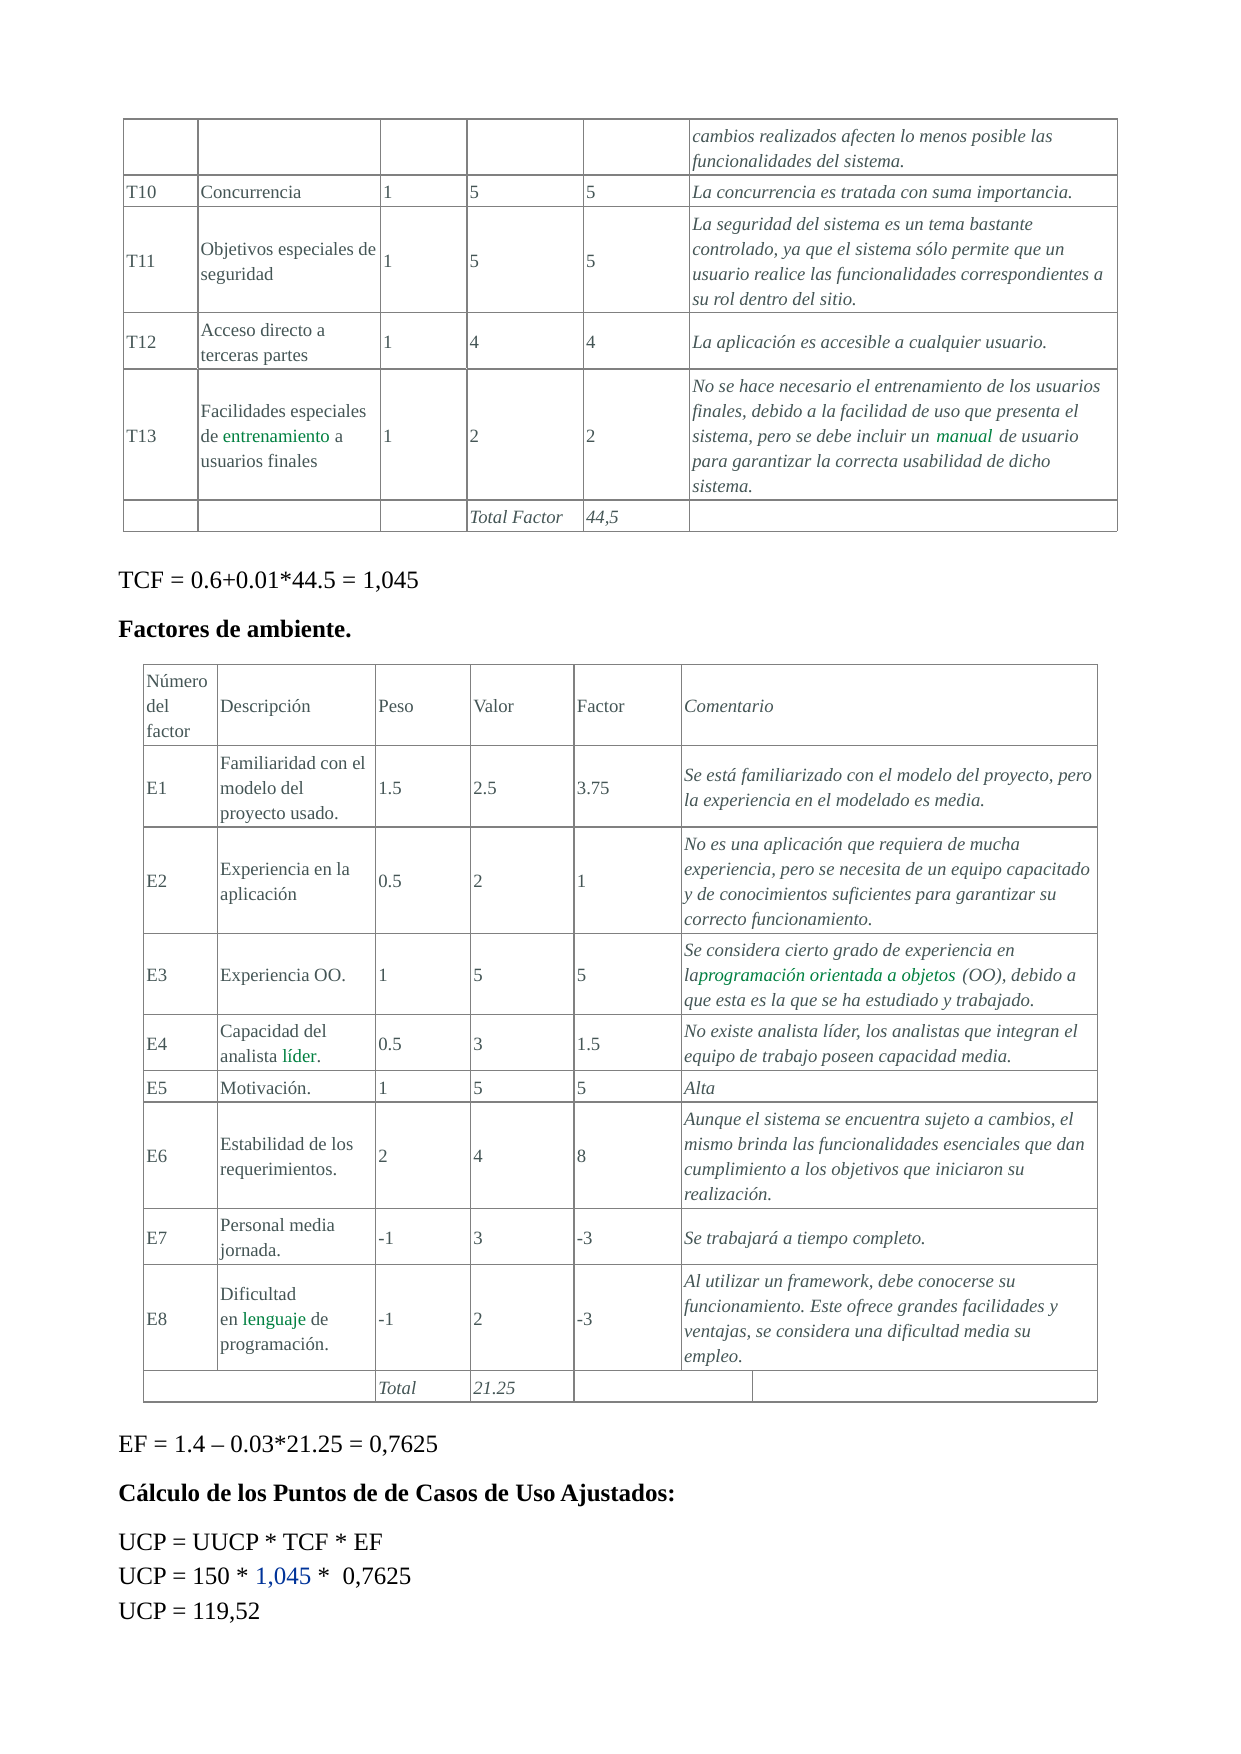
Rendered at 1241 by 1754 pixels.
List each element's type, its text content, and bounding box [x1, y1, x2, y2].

table_header Valor [471, 665, 573, 745]
table_cell 5 [471, 1071, 573, 1101]
text Factores de ambiente. [118, 614, 1122, 643]
table_cell 5 [468, 207, 583, 312]
text UCP = 119,52 [118, 1596, 1122, 1625]
table_cell 5 [584, 176, 689, 206]
table_cell [124, 120, 197, 174]
table_cell 3 [471, 1209, 573, 1264]
table_cell 3.75 [575, 746, 681, 826]
table_cell -3 [575, 1265, 681, 1370]
table_cell No es una aplicación que requiera de mucha experiencia, pero se necesita de un equipo capacitado y de conocimientos suficientes para garantizar su correcto funcionamiento. [682, 828, 1097, 932]
table_cell 1 [381, 176, 466, 206]
table_cell T11 [124, 207, 197, 312]
table_cell 4 [468, 313, 583, 368]
table_cell [199, 120, 380, 174]
table_cell 1 [575, 828, 681, 932]
table_cell E7 [144, 1209, 217, 1264]
table_cell E3 [144, 934, 217, 1014]
table_cell Se considera cierto grado de experiencia en laprogramación orientada a objetos (OO), debido a que esta es la que se ha estudiado y trabajado. [682, 934, 1097, 1014]
table_cell Personal media jornada. [218, 1209, 375, 1264]
table_cell 4 [584, 313, 689, 368]
table_cell [468, 120, 583, 174]
table_cell Familiaridad con el modelo del proyecto usado. [218, 746, 375, 826]
table_cell 3 [471, 1015, 573, 1070]
table_cell 44,5 [584, 501, 689, 531]
table_cell 5 [575, 1071, 681, 1101]
table_cell T12 [124, 313, 197, 368]
table_header Comentario [682, 665, 1097, 745]
table_cell Experiencia en la aplicación [218, 828, 375, 932]
table_cell E5 [144, 1071, 217, 1101]
table_cell -1 [376, 1265, 470, 1370]
table_cell La aplicación es accesible a cualquier usuario. [690, 313, 1117, 368]
table_cell [753, 1371, 1097, 1401]
table_cell [575, 1371, 752, 1401]
table_cell 5 [471, 934, 573, 1014]
table_cell E6 [144, 1103, 217, 1207]
table_cell [199, 501, 380, 531]
table_cell Dificultad en lenguaje de programación. [218, 1265, 375, 1370]
table_cell No se hace necesario el entrenamiento de los usuarios finales, debido a la facilidad de uso que presenta el sistema, pero se debe incluir un manual de usuario para garantizar la correcta usabilidad de dicho sistema. [690, 370, 1117, 499]
table_cell 4 [471, 1103, 573, 1207]
table_cell Concurrencia [199, 176, 380, 206]
table_cell -1 [376, 1209, 470, 1264]
table_cell 1.5 [376, 746, 470, 826]
table_cell 1 [381, 370, 466, 499]
table_cell Facilidades especiales de entrenamiento a usuarios finales [199, 370, 380, 499]
text EF = 1.4 – 0.03*21.25 = 0,7625 [118, 1402, 1122, 1458]
table_cell 5 [468, 176, 583, 206]
table_cell Se está familiarizado con el modelo del proyecto, pero la experiencia en el modelado es media. [682, 746, 1097, 826]
table_cell E8 [144, 1265, 217, 1370]
table_cell [381, 120, 466, 174]
table_cell Al utilizar un framework, debe conocerse su funcionamiento. Este ofrece grandes facilidades y ventajas, se considera una dificultad media su empleo. [682, 1265, 1097, 1370]
table_cell Alta [682, 1071, 1097, 1101]
table_header Descripción [218, 665, 375, 745]
table_cell 1 [381, 207, 466, 312]
table_cell 1 [376, 1071, 470, 1101]
table_cell Se trabajará a tiempo completo. [682, 1209, 1097, 1264]
table_cell [690, 501, 1117, 531]
table_cell 0.5 [376, 828, 470, 932]
table_cell 2 [376, 1103, 470, 1207]
table_cell 2 [468, 370, 583, 499]
table_cell [144, 1371, 375, 1401]
table_header Número del factor [144, 665, 217, 745]
table_cell E1 [144, 746, 217, 826]
table_cell Acceso directo a terceras partes [199, 313, 380, 368]
table_cell 2.5 [471, 746, 573, 826]
text UCP = UUCP * TCF * EF [118, 1527, 1122, 1556]
table_cell Motivación. [218, 1071, 375, 1101]
table_header Peso [376, 665, 470, 745]
table_cell 1.5 [575, 1015, 681, 1070]
table_cell 2 [471, 828, 573, 932]
table_cell No existe analista líder, los analistas que integran el equipo de trabajo poseen capacidad media. [682, 1015, 1097, 1070]
table_header Factor [575, 665, 681, 745]
table_cell 2 [584, 370, 689, 499]
table_cell Aunque el sistema se encuentra sujeto a cambios, el mismo brinda las funcionalidades esenciales que dan cumplimiento a los objetivos que iniciaron su realización. [682, 1103, 1097, 1207]
table_cell 1 [381, 313, 466, 368]
table_cell 21.25 [471, 1371, 573, 1401]
table_cell 8 [575, 1103, 681, 1207]
table_cell [124, 501, 197, 531]
table_cell T10 [124, 176, 197, 206]
text Cálculo de los Puntos de de Casos de Uso Ajustados: [118, 1478, 1122, 1507]
table_cell Capacidad del analista líder. [218, 1015, 375, 1070]
table_cell La seguridad del sistema es un tema bastante controlado, ya que el sistema sólo permite que un usuario realice las funcionalidades correspondientes a su rol dentro del sitio. [690, 207, 1117, 312]
text TCF = 0.6+0.01*44.5 = 1,045 [118, 531, 1122, 594]
table_cell 1 [376, 934, 470, 1014]
table_cell 5 [575, 934, 681, 1014]
table_cell 5 [584, 207, 689, 312]
table_cell [381, 501, 466, 531]
table_cell [584, 120, 689, 174]
table_cell E2 [144, 828, 217, 932]
table_cell -3 [575, 1209, 681, 1264]
table_cell Total Factor [468, 501, 583, 531]
table_cell Objetivos especiales de seguridad [199, 207, 380, 312]
table_cell T13 [124, 370, 197, 499]
table_cell La concurrencia es tratada con suma importancia. [690, 176, 1117, 206]
table_cell 0.5 [376, 1015, 470, 1070]
table_cell cambios realizados afecten lo menos posible las funcionalidades del sistema. [690, 120, 1117, 174]
table_cell Total [376, 1371, 470, 1401]
table_cell E4 [144, 1015, 217, 1070]
table_cell 2 [471, 1265, 573, 1370]
text UCP = 150 * 1,045 * 0,7625 [118, 1561, 1122, 1590]
table_cell Estabilidad de los requerimientos. [218, 1103, 375, 1207]
table_cell Experiencia OO. [218, 934, 375, 1014]
